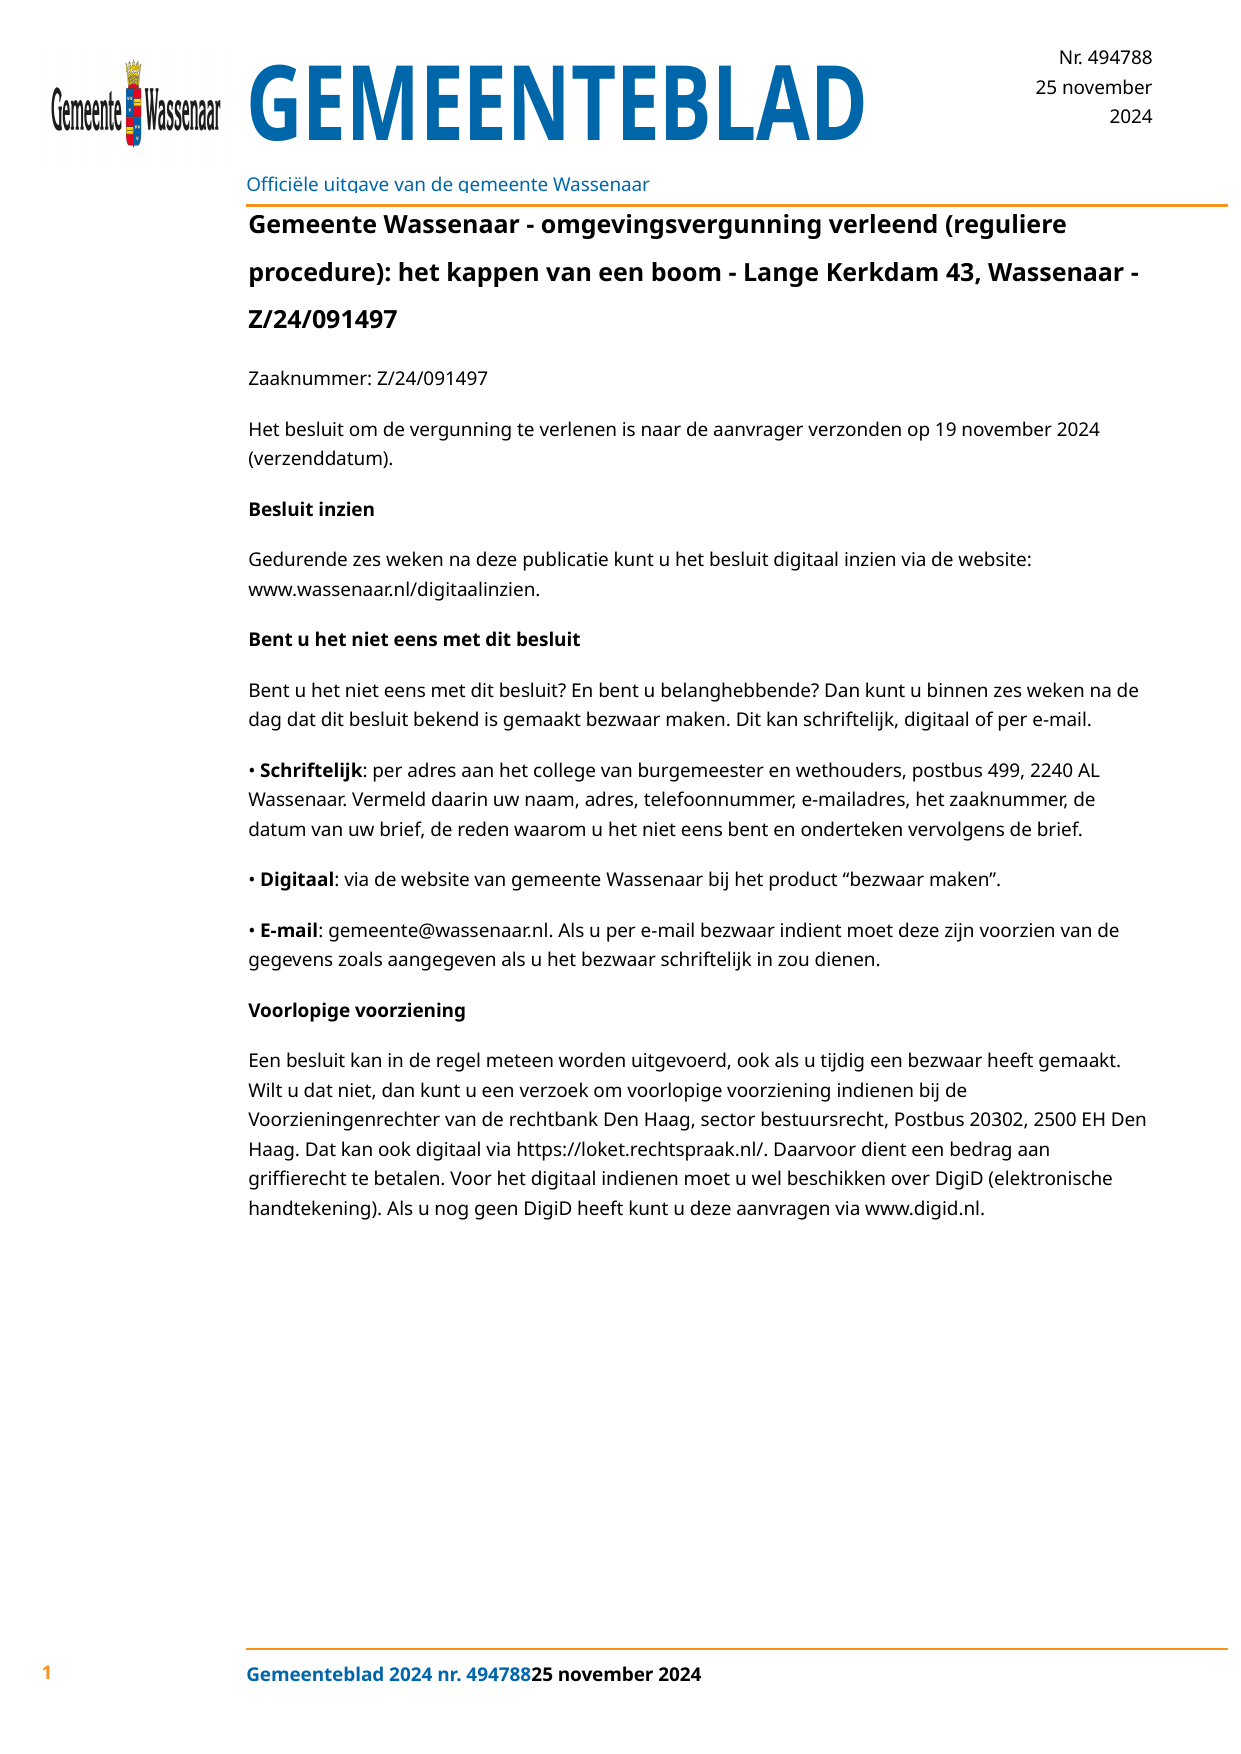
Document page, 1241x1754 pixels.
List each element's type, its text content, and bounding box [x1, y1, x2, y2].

picture [41, 47, 231, 172]
text • E-mail: gemeente@wassenaar.nl. Als u per e-mail bezwaar indient moet deze zijn voorzien van de gegevens zoals aangegeven als u het bezwaar schriftelijk in zou dienen. [248, 917, 1152, 972]
text Gemeente Wassenaar - omgevingsvergunning verleend (reguliere procedure): het kappen van een boom - Lange Kerkdam 43, Wassenaar - Z/24/091497 [248, 207, 1152, 336]
text Besluit inzien [248, 496, 1152, 522]
text Het besluit om de vergunning te verlenen is naar de aanvrager verzonden op 19 november 2024 (verzenddatum). [248, 416, 1152, 471]
text • Schriftelijk: per adres aan het college van burgemeester en wethouders, postbus 499, 2240 AL Wassenaar. Vermeld daarin uw naam, adres, telefoonnummer, e-mailadres, het zaaknummer, de datum van uw brief, de reden waarom u het niet eens bent en onderteken vervolgens de brief. [248, 757, 1152, 842]
text Een besluit kan in de regel meteen worden uitgevoerd, ook als u tijdig een bezwaar heeft gemaakt. Wilt u dat niet, dan kunt u een verzoek om voorlopige voorziening indienen bij de Voorzieningenrechter van de rechtbank Den Haag, sector bestuursrecht, Postbus 20302, 2500 EH Den Haag. Dat kan ook digitaal via https://loket.rechtspraak.nl/. Daarvoor dient een bedrag aan griffierecht te betalen. Voor het digitaal indienen moet u wel beschikken over DigiD (elektronische handtekening). Als u nog geen DigiD heeft kunt u deze aanvragen via www.digid.nl. [248, 1047, 1152, 1221]
text Voorlopige voorziening [248, 997, 1152, 1022]
text Zaaknummer: Z/24/091497 [248, 366, 1152, 391]
text • Digitaal: via de website van gemeente Wassenaar bij het product “bezwaar maken”. [248, 866, 1152, 892]
text Bent u het niet eens met dit besluit [248, 626, 1152, 652]
text Bent u het niet eens met dit besluit? En bent u belanghebbende? Dan kunt u binnen zes weken na de dag dat dit besluit bekend is gemaakt bezwaar maken. Dit kan schriftelijk, digitaal of per e-mail. [248, 677, 1152, 732]
text Gedurende zes weken na deze publicatie kunt u het besluit digitaal inzien via de website: www.wassenaar.nl/digitaalinzien. [248, 546, 1152, 602]
